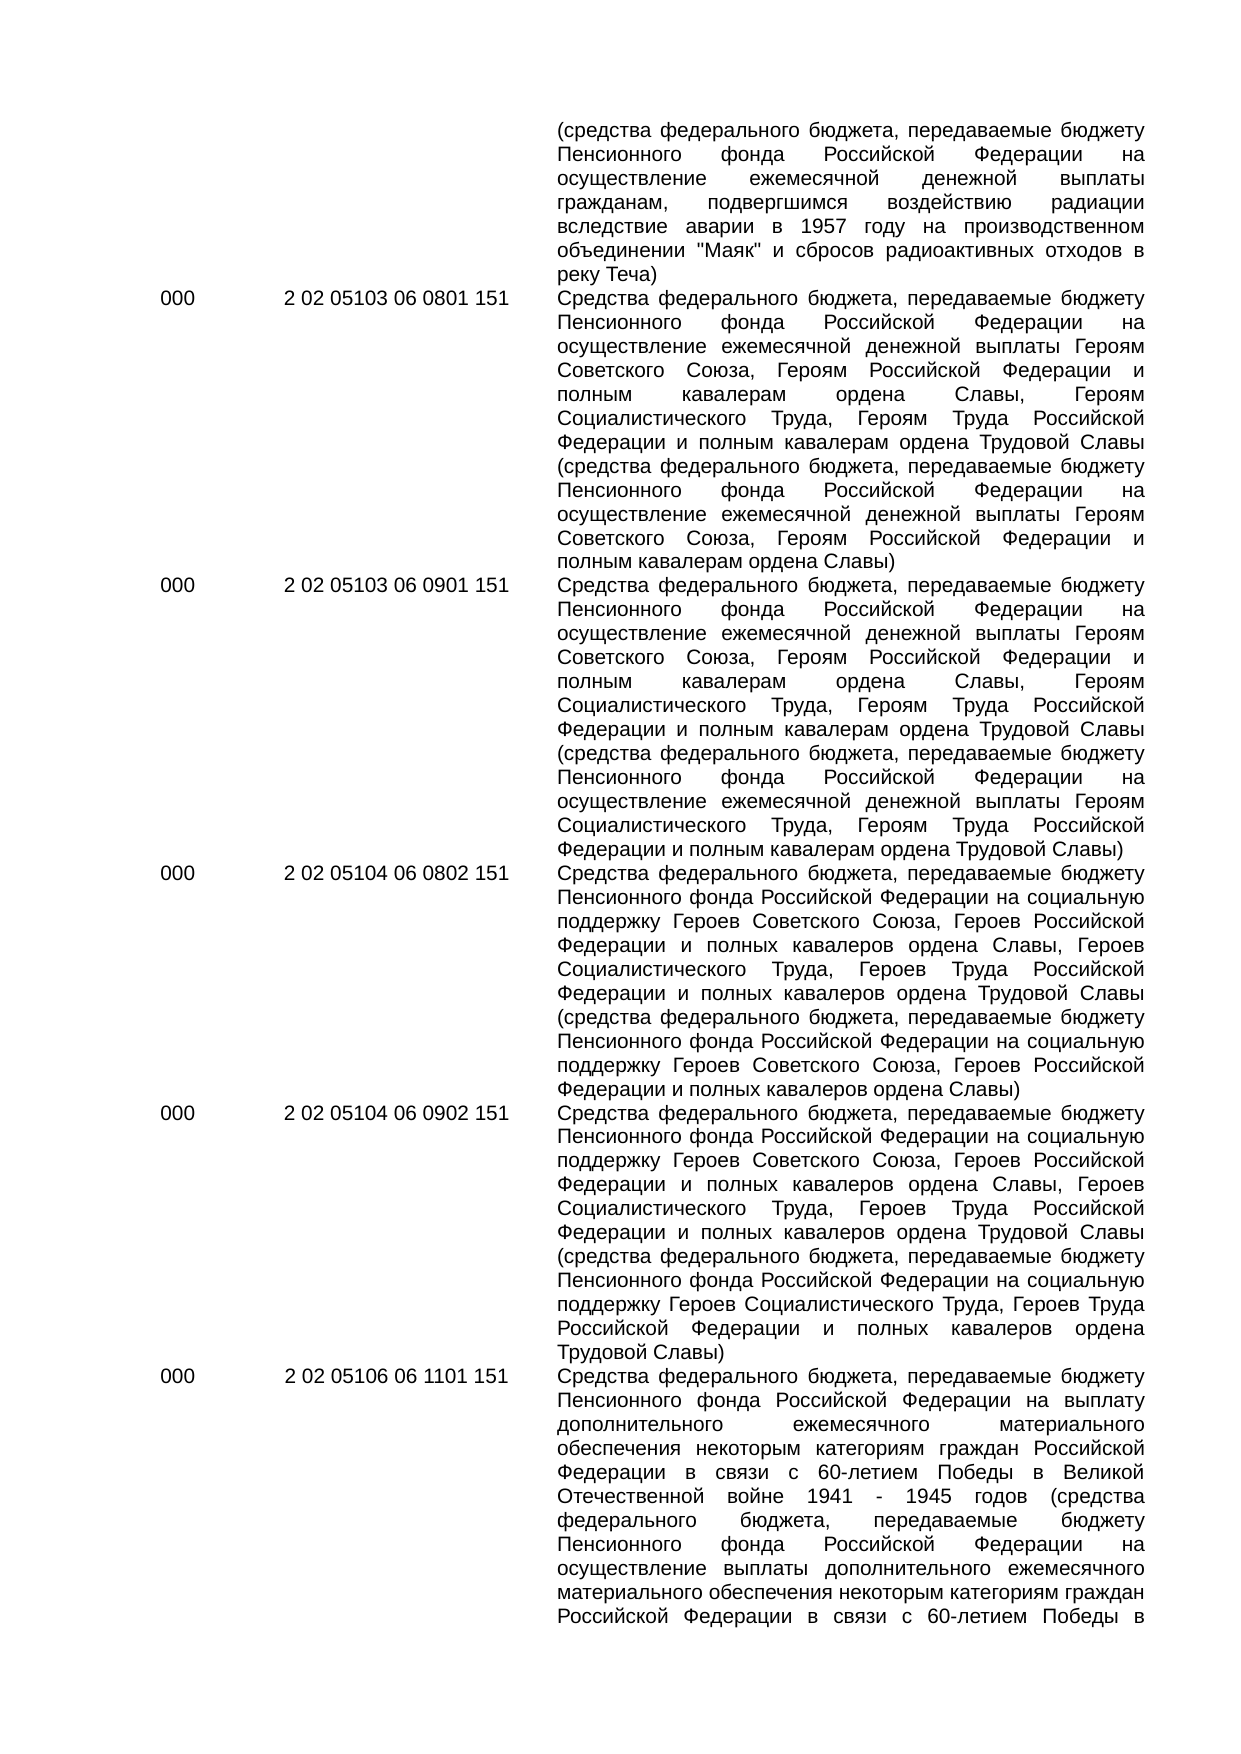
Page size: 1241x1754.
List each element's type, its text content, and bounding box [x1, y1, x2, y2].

table_cell (средства федерального бюджета, передаваемые бюджету Пенсионного фонда Российской Федерации на осуществление ежемесячной денежной выплаты гражданам, подвергшимся воздействию радиации вследствие аварии в 1957 году на производственном объединении "Маяк" и сбросов радиоактивных отходов в реку Теча) [556, 118, 1146, 286]
table_cell Средства федерального бюджета, передаваемые бюджету Пенсионного фонда Российской Федерации на социальную поддержку Героев Советского Союза, Героев Российской Федерации и полных кавалеров ордена Славы, Героев Социалистического Труда, Героев Труда Российской Федерации и полных кавалеров ордена Трудовой Славы (средства федерального бюджета, передаваемые бюджету Пенсионного фонда Российской Федерации на социальную поддержку Героев Советского Союза, Героев Российской Федерации и полных кавалеров ордена Славы) [556, 861, 1146, 1100]
table_cell 000 [118, 861, 237, 1100]
table_cell 2 02 05106 06 1101 151 [237, 1364, 556, 1627]
table_cell [118, 118, 237, 286]
table_cell [237, 118, 556, 286]
table_cell 2 02 05104 06 0802 151 [237, 861, 556, 1100]
table_cell 000 [118, 286, 237, 573]
table_cell 000 [118, 1100, 237, 1364]
table_cell Средства федерального бюджета, передаваемые бюджету Пенсионного фонда Российской Федерации на осуществление ежемесячной денежной выплаты Героям Советского Союза, Героям Российской Федерации и полным кавалерам ордена Славы, Героям Социалистического Труда, Героям Труда Российской Федерации и полным кавалерам ордена Трудовой Славы (средства федерального бюджета, передаваемые бюджету Пенсионного фонда Российской Федерации на осуществление ежемесячной денежной выплаты Героям Социалистического Труда, Героям Труда Российской Федерации и полным кавалерам ордена Трудовой Славы) [556, 573, 1146, 861]
table_cell Средства федерального бюджета, передаваемые бюджету Пенсионного фонда Российской Федерации на выплату дополнительного ежемесячного материального обеспечения некоторым категориям граждан Российской Федерации в связи с 60-летием Победы в Великой Отечественной войне 1941 - 1945 годов (средства федерального бюджета, передаваемые бюджету Пенсионного фонда Российской Федерации на осуществление выплаты дополнительного ежемесячного материального обеспечения некоторым категориям граждан Российской Федерации в связи с 60-летием Победы в [556, 1364, 1146, 1627]
table_cell 000 [118, 1364, 237, 1627]
table_cell Средства федерального бюджета, передаваемые бюджету Пенсионного фонда Российской Федерации на осуществление ежемесячной денежной выплаты Героям Советского Союза, Героям Российской Федерации и полным кавалерам ордена Славы, Героям Социалистического Труда, Героям Труда Российской Федерации и полным кавалерам ордена Трудовой Славы (средства федерального бюджета, передаваемые бюджету Пенсионного фонда Российской Федерации на осуществление ежемесячной денежной выплаты Героям Советского Союза, Героям Российской Федерации и полным кавалерам ордена Славы) [556, 286, 1146, 573]
table_cell Средства федерального бюджета, передаваемые бюджету Пенсионного фонда Российской Федерации на социальную поддержку Героев Советского Союза, Героев Российской Федерации и полных кавалеров ордена Славы, Героев Социалистического Труда, Героев Труда Российской Федерации и полных кавалеров ордена Трудовой Славы (средства федерального бюджета, передаваемые бюджету Пенсионного фонда Российской Федерации на социальную поддержку Героев Социалистического Труда, Героев Труда Российской Федерации и полных кавалеров ордена Трудовой Славы) [556, 1100, 1146, 1364]
table_cell 2 02 05103 06 0901 151 [237, 573, 556, 861]
table_cell 000 [118, 573, 237, 861]
table_cell 2 02 05104 06 0902 151 [237, 1100, 556, 1364]
table_cell 2 02 05103 06 0801 151 [237, 286, 556, 573]
